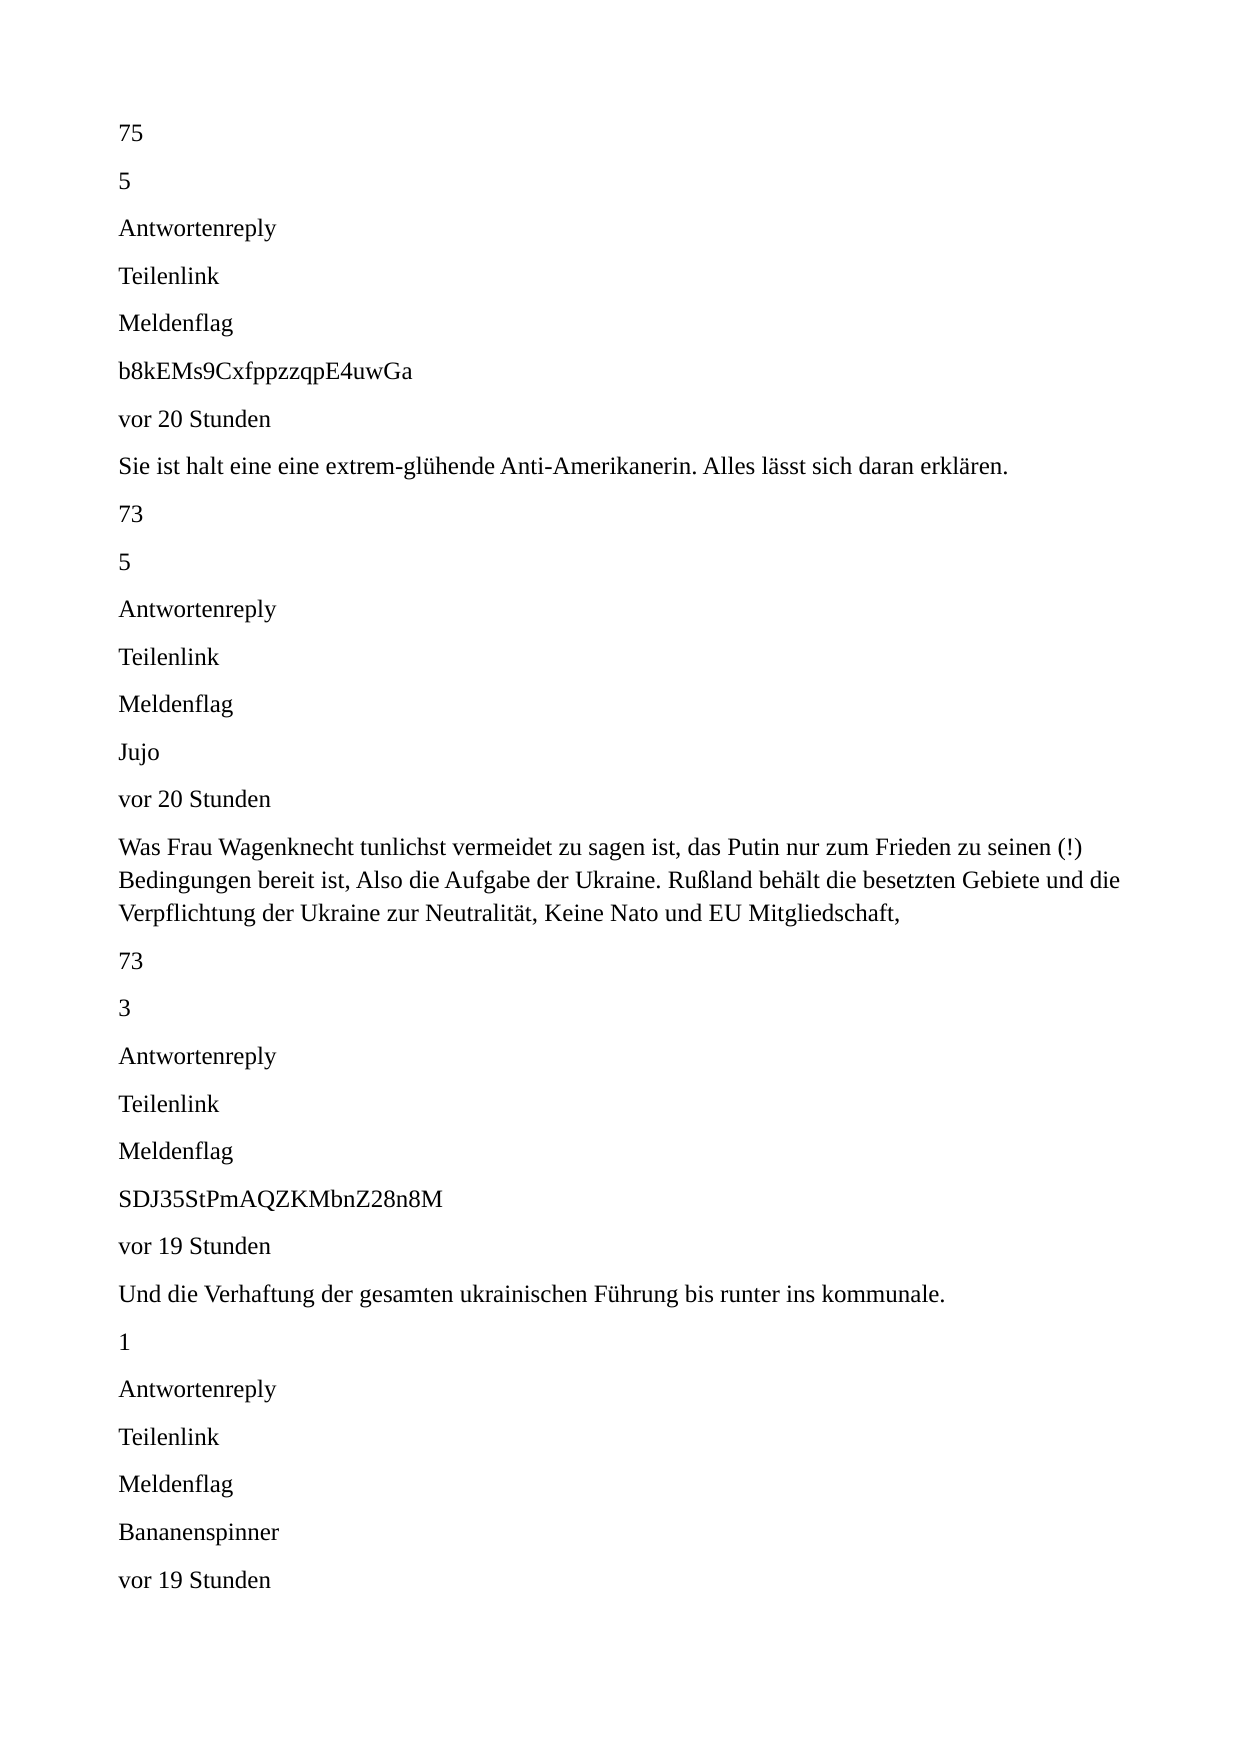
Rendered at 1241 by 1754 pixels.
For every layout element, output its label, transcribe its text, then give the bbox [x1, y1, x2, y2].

text Antwortenreply [118, 594, 1122, 623]
text Meldenflag [118, 1136, 1122, 1165]
text Meldenflag [118, 689, 1122, 718]
text Was Frau Wagenknecht tunlichst vermeidet zu sagen ist, das Putin nur zum Frieden zu seinen (!) Bedingungen bereit ist, Also die Aufgabe der Ukraine. Rußland behält die besetzten Gebiete und die Verpflichtung der Ukraine zur Neutralität, Keine Nato und EU Mitgliedschaft, [118, 832, 1122, 927]
text 75 [118, 118, 1122, 147]
text b8kEMs9CxfppzzqpE4uwGa [118, 356, 1122, 385]
text Meldenflag [118, 308, 1122, 337]
text Antwortenreply [118, 213, 1122, 242]
text Antwortenreply [118, 1374, 1122, 1403]
text Teilenlink [118, 642, 1122, 671]
text 73 [118, 499, 1122, 528]
text Teilenlink [118, 1089, 1122, 1117]
text 73 [118, 946, 1122, 974]
text Teilenlink [118, 261, 1122, 290]
text vor 19 Stunden [118, 1231, 1122, 1260]
text Sie ist halt eine eine extrem-glühende Anti-Amerikanerin. Alles lässt sich daran erklären. [118, 451, 1122, 480]
text 5 [118, 547, 1122, 575]
text 5 [118, 166, 1122, 194]
text 1 [118, 1327, 1122, 1355]
text vor 19 Stunden [118, 1565, 1122, 1593]
text Und die Verhaftung der gesamten ukrainischen Führung bis runter ins kommunale. [118, 1279, 1122, 1308]
text Bananenspinner [118, 1517, 1122, 1546]
text vor 20 Stunden [118, 404, 1122, 432]
text Antwortenreply [118, 1041, 1122, 1070]
text vor 20 Stunden [118, 784, 1122, 813]
text 3 [118, 993, 1122, 1022]
text Meldenflag [118, 1469, 1122, 1498]
text Teilenlink [118, 1422, 1122, 1451]
text SDJ35StPmAQZKMbnZ28n8M [118, 1184, 1122, 1213]
text Jujo [118, 737, 1122, 766]
